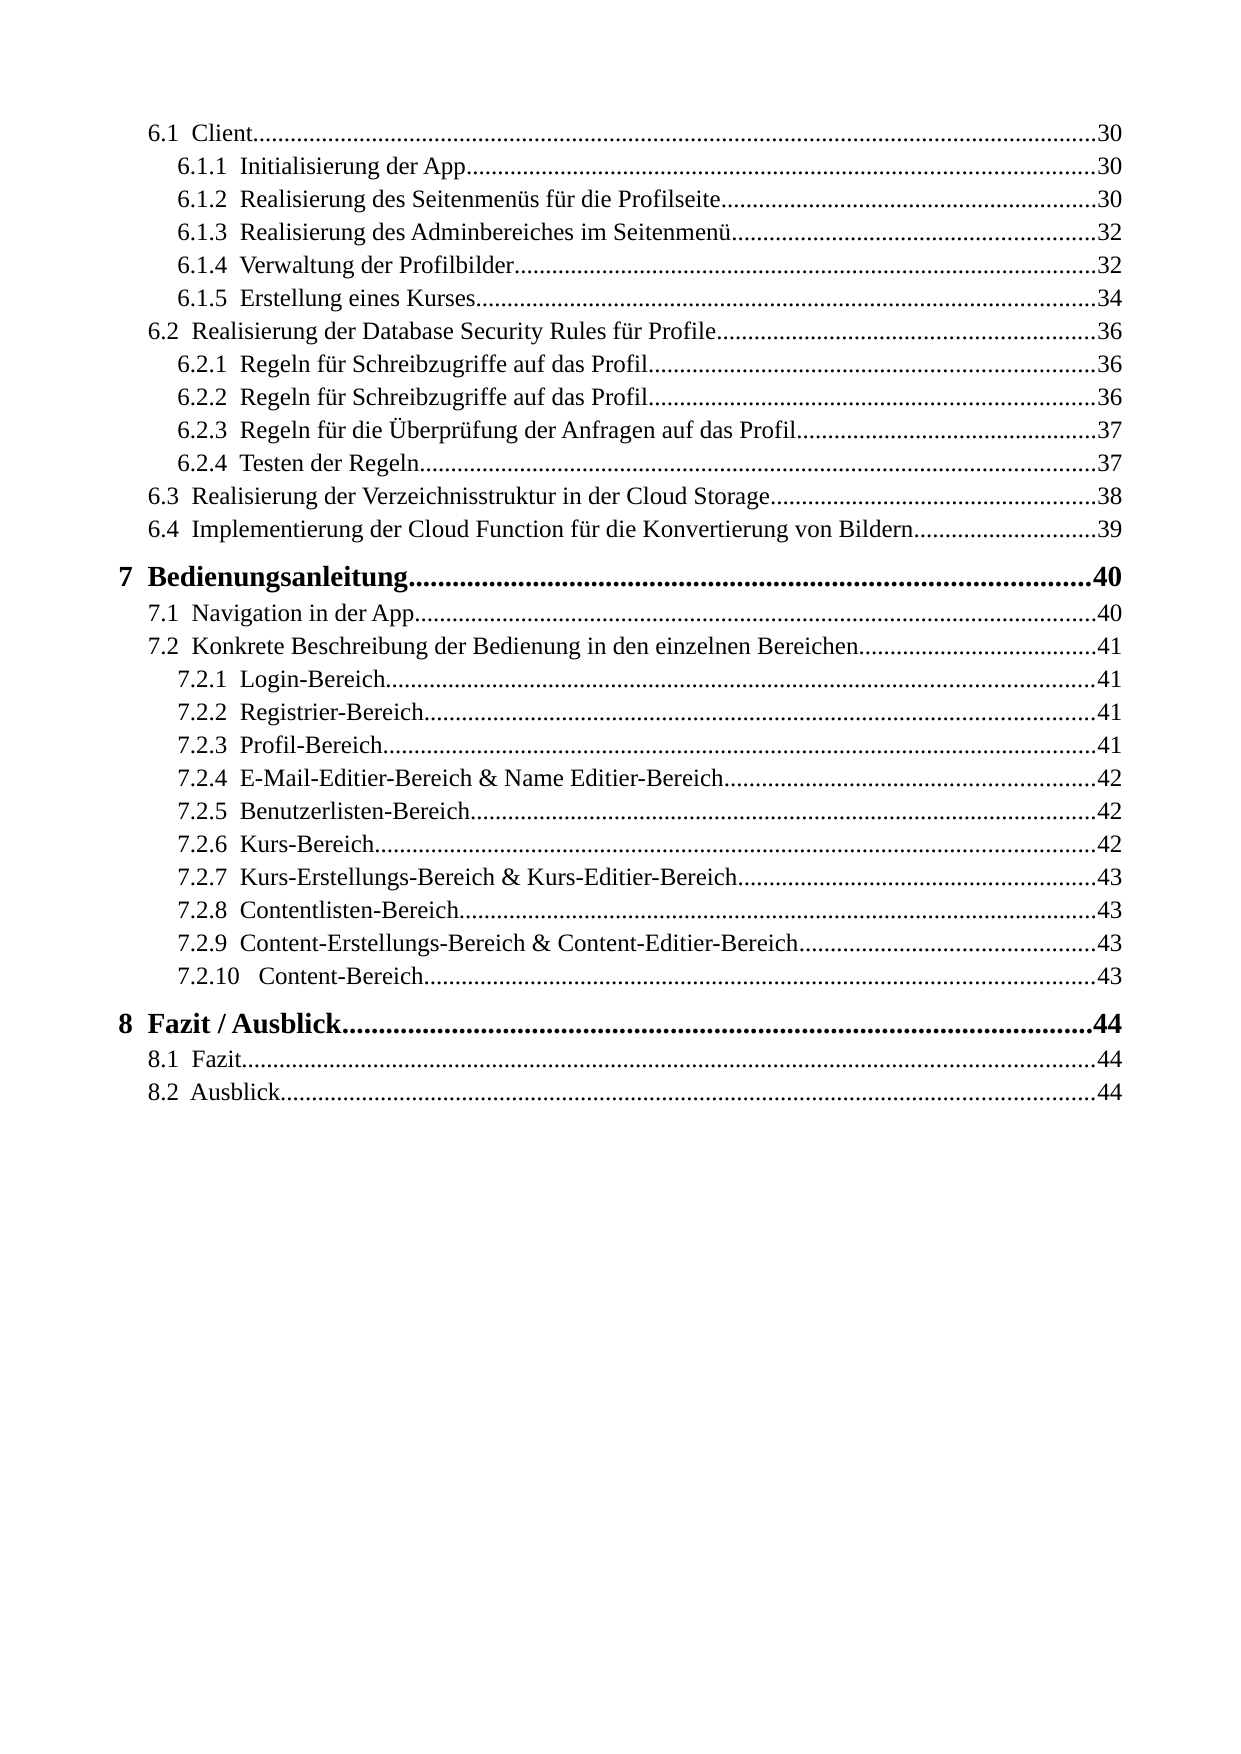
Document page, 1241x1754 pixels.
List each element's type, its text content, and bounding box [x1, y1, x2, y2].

text 7.2.3 Profil-Bereich 41 [177, 730, 1122, 758]
text 6.2.2 Regeln für Schreibzugriffe auf das Profil 36 [177, 382, 1122, 411]
text 7.2 Konkrete Beschreibung der Bedienung in den einzelnen Bereichen 41 [148, 631, 1122, 659]
text 6.1.5 Erstellung eines Kurses 34 [177, 283, 1122, 312]
text 7.2.2 Registrier-Bereich 41 [177, 697, 1122, 726]
text 7.2.8 Contentlisten-Bereich 43 [177, 895, 1122, 924]
text 6.2.3 Regeln für die Überprüfung der Anfragen auf das Profil 37 [177, 415, 1122, 444]
text 7.2.9 Content-Erstellungs-Bereich & Content-Editier-Bereich 43 [177, 928, 1122, 957]
text 6.1 Client 30 [148, 118, 1122, 147]
text 6.1.2 Realisierung des Seitenmenüs für die Profilseite 30 [177, 184, 1122, 213]
text 6.4 Implementierung der Cloud Function für die Konvertierung von Bildern 39 [148, 514, 1122, 543]
text 7.2.7 Kurs-Erstellungs-Bereich & Kurs-Editier-Bereich 43 [177, 862, 1122, 891]
text 8.1 Fazit 44 [148, 1044, 1122, 1073]
text 6.2.4 Testen der Regeln 37 [177, 448, 1122, 477]
text 7.2.10 Content-Bereich 43 [177, 961, 1122, 990]
text 6.1.4 Verwaltung der Profilbilder 32 [177, 250, 1122, 279]
text 7.2.6 Kurs-Bereich 42 [177, 829, 1122, 858]
text 6.2 Realisierung der Database Security Rules für Profile 36 [148, 316, 1122, 345]
text 8.2 Ausblick 44 [148, 1077, 1122, 1106]
text 7.1 Navigation in der App 40 [148, 598, 1122, 626]
text 8 Fazit / Ausblick 44 [118, 1006, 1122, 1039]
text 7 Bedienungsanleitung 40 [118, 559, 1122, 593]
text 6.3 Realisierung der Verzeichnisstruktur in der Cloud Storage 38 [148, 481, 1122, 510]
text 7.2.5 Benutzerlisten-Bereich 42 [177, 796, 1122, 824]
text 6.2.1 Regeln für Schreibzugriffe auf das Profil 36 [177, 349, 1122, 378]
text 6.1.1 Initialisierung der App 30 [177, 151, 1122, 180]
text 7.2.1 Login-Bereich 41 [177, 664, 1122, 692]
text 7.2.4 E-Mail-Editier-Bereich & Name Editier-Bereich 42 [177, 763, 1122, 792]
text 6.1.3 Realisierung des Adminbereiches im Seitenmenü 32 [177, 217, 1122, 246]
